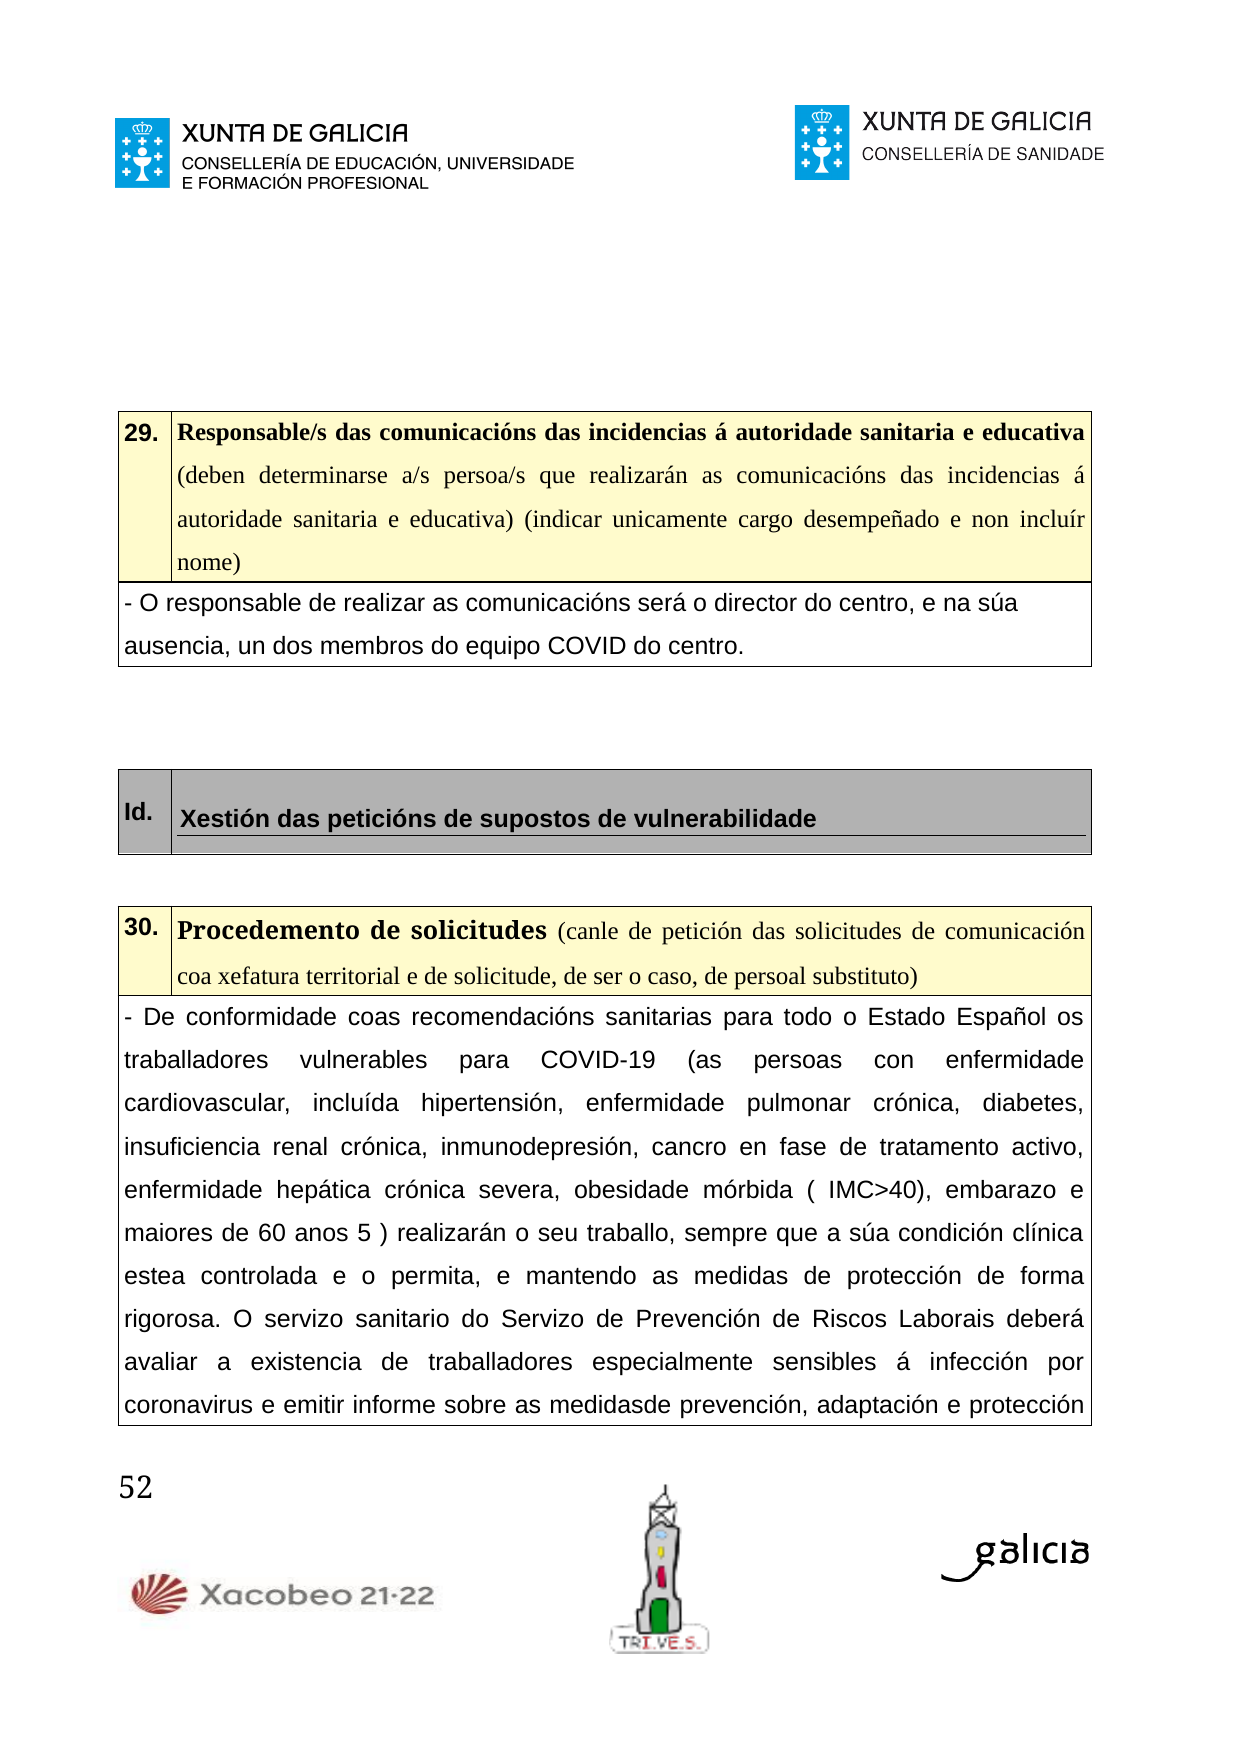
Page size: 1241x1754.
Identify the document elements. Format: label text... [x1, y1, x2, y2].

table_header 30. [119, 907, 171, 995]
picture [802, 143, 809, 150]
picture [941, 1533, 1089, 1582]
table_header Responsable/s das comunicacións das incidencias á autoridade sanitaria e educativa (deben determinarse a/s persoa/s que realizarán as comunicacións das incidencias á autoridade sanitaria e educativa) (indicar unicamente cargo desempeñado e non incluír nome) [172, 412, 1091, 581]
picture [139, 148, 146, 155]
picture [834, 143, 841, 150]
picture [834, 159, 841, 167]
picture [134, 158, 151, 180]
picture [155, 153, 162, 160]
picture [850, 105, 1104, 180]
table_header 29. [119, 412, 171, 581]
picture [834, 126, 841, 134]
table_cell - O responsable de realizar as comunicacións será o director do centro, e na súa ausencia, un dos membros do equipo COVID do centro. [119, 583, 1091, 666]
picture [123, 168, 130, 175]
picture [115, 118, 574, 189]
picture [117, 1508, 449, 1679]
table_cell - De conformidade coas recomendacións sanitarias para todo o Estado Español os traballadores vulnerables para COVID-19 (as persoas con enfermidade cardiovascular, incluída hipertensión, enfermidade pulmonar crónica, diabetes, insuficiencia renal crónica, inmunodepresión, cancro en fase de tratamento activo, enfermidade hepática crónica severa, obesidade mórbida ( IMC>40), embarazo e maiores de 60 anos 5 ) realizarán o seu traballo, sempre que a súa condición clínica estea controlada e o permita, e mantendo as medidas de protección de forma rigorosa. O servizo sanitario do Servizo de Prevención de Riscos Laborais deberá avaliar a existencia de traballadores especialmente sensibles á infección por coronavirus e emitir informe sobre as medidasde prevención, adaptación e protección [119, 996, 1091, 1425]
picture [155, 138, 162, 144]
picture [155, 168, 162, 175]
table_header Id. [119, 770, 171, 853]
table_header Procedemento de solicitudes (canle de petición das solicitudes de comunicación coa xefatura territorial e de solicitude, de ser o caso, de persoal substituto) [172, 907, 1091, 995]
picture [123, 138, 130, 145]
picture [609, 1483, 710, 1654]
picture [818, 137, 826, 145]
picture [123, 153, 130, 160]
picture [802, 126, 809, 134]
picture [818, 126, 825, 134]
picture [813, 148, 830, 172]
table_header Xestión das peticións de supostos de vulnerabilidade [172, 770, 1091, 853]
picture [139, 138, 146, 145]
picture [802, 159, 809, 167]
